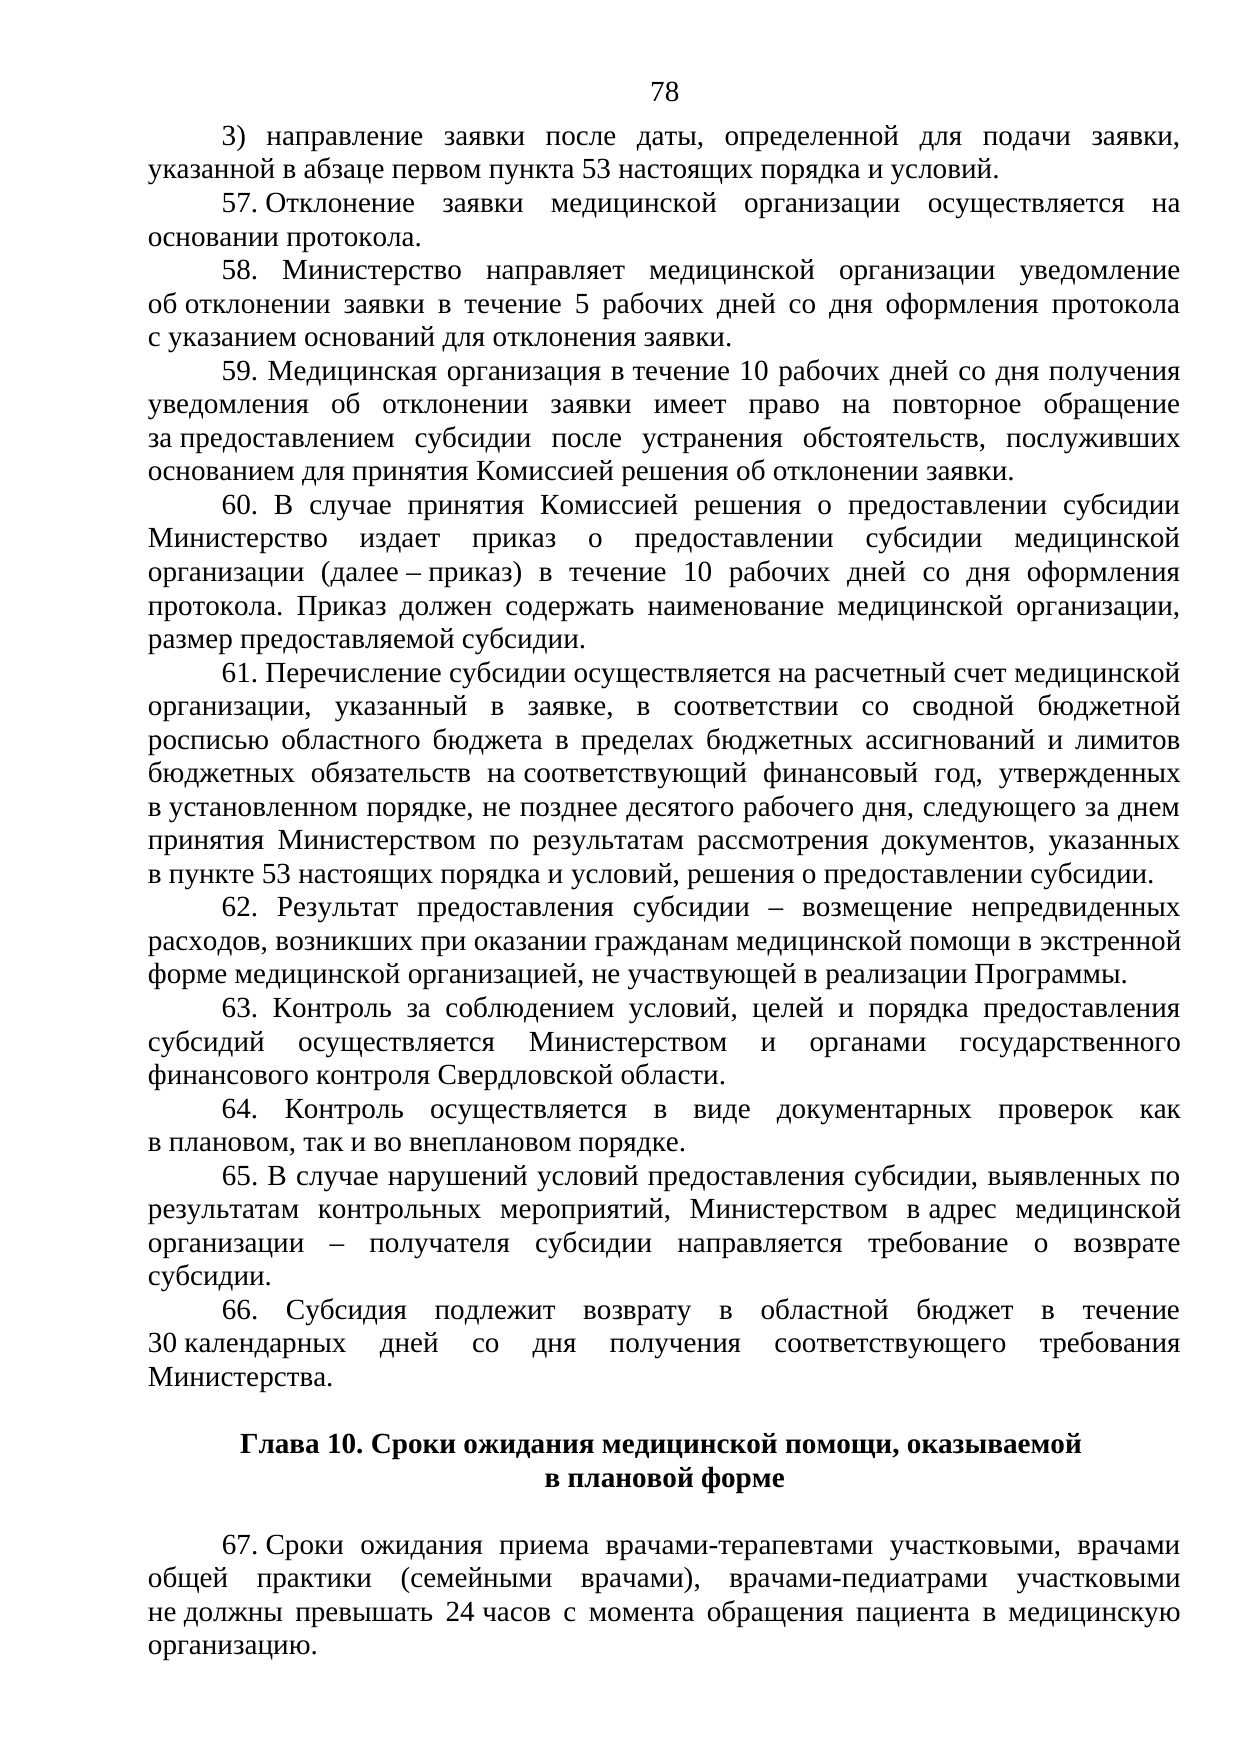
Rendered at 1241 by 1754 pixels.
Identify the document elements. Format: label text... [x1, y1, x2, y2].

text 58. Министерство направляет медицинской организации уведомление об отклонении заявки в течение 5 рабочих дней со дня оформления протокола с указанием оснований для отклонения заявки. [148, 252, 1181, 353]
text 59. Медицинская организация в течение 10 рабочих дней со дня получения уведомления об отклонении заявки имеет право на повторное обращение за предоставлением субсидии после устранения обстоятельств, послуживших основанием для принятия Комиссией решения об отклонении заявки. [148, 353, 1181, 487]
text 67. Сроки ожидания приема врачами-терапевтами участковыми, врачами общей практики (семейными врачами), врачами-педиатрами участковыми не должны превышать 24 часов с момента обращения пациента в медицинскую организацию. [148, 1527, 1181, 1661]
text 60. В случае принятия Комиссией решения о предоставлении субсидии Министерство издает приказ о предоставлении субсидии медицинской организации (далее – приказ) в течение 10 рабочих дней со дня оформления протокола. Приказ должен содержать наименование медицинской организации, размер предоставляемой субсидии. [148, 487, 1181, 655]
text 65. В случае нарушений условий предоставления субсидии, выявленных по результатам контрольных мероприятий, Министерством в адрес медицинской организации – получателя субсидии направляется требование о возврате субсидии. [148, 1158, 1181, 1292]
text 57. Отклонение заявки медицинской организации осуществляется на основании протокола. [148, 185, 1181, 252]
text в плановой форме [148, 1460, 1181, 1493]
text 3) направление заявки после даты, определенной для подачи заявки, указанной в абзаце первом пункта 53 настоящих порядка и условий. [148, 118, 1181, 185]
text 62. Результат предоставления субсидии – возмещение непредвиденных расходов, возникших при оказании гражданам медицинской помощи в экстренной форме медицинской организацией, не участвующей в реализации Программы. [148, 889, 1181, 990]
text 64. Контроль осуществляется в виде документарных проверок как в плановом, так и во внеплановом порядке. [148, 1091, 1181, 1158]
text 66. Субсидия подлежит возврату в областной бюджет в течение 30 календарных дней со дня получения соответствующего требования Министерства. [148, 1292, 1181, 1393]
text 63. Контроль за соблюдением условий, целей и порядка предоставления субсидий осуществляется Министерством и органами государственного финансового контроля Свердловской области. [148, 990, 1181, 1091]
text Глава 10. Сроки ожидания медицинской помощи, оказываемой [148, 1426, 1181, 1460]
text 61. Перечисление субсидии осуществляется на расчетный счет медицинской организации, указанный в заявке, в соответствии со сводной бюджетной росписью областного бюджета в пределах бюджетных ассигнований и лимитов бюджетных обязательств на соответствующий финансовый год, утвержденных в установленном порядке, не позднее десятого рабочего дня, следующего за днем принятия Министерством по результатам рассмотрения документов, указанных в пункте 53 настоящих порядка и условий, решения о предоставлении субсидии. [148, 655, 1181, 889]
